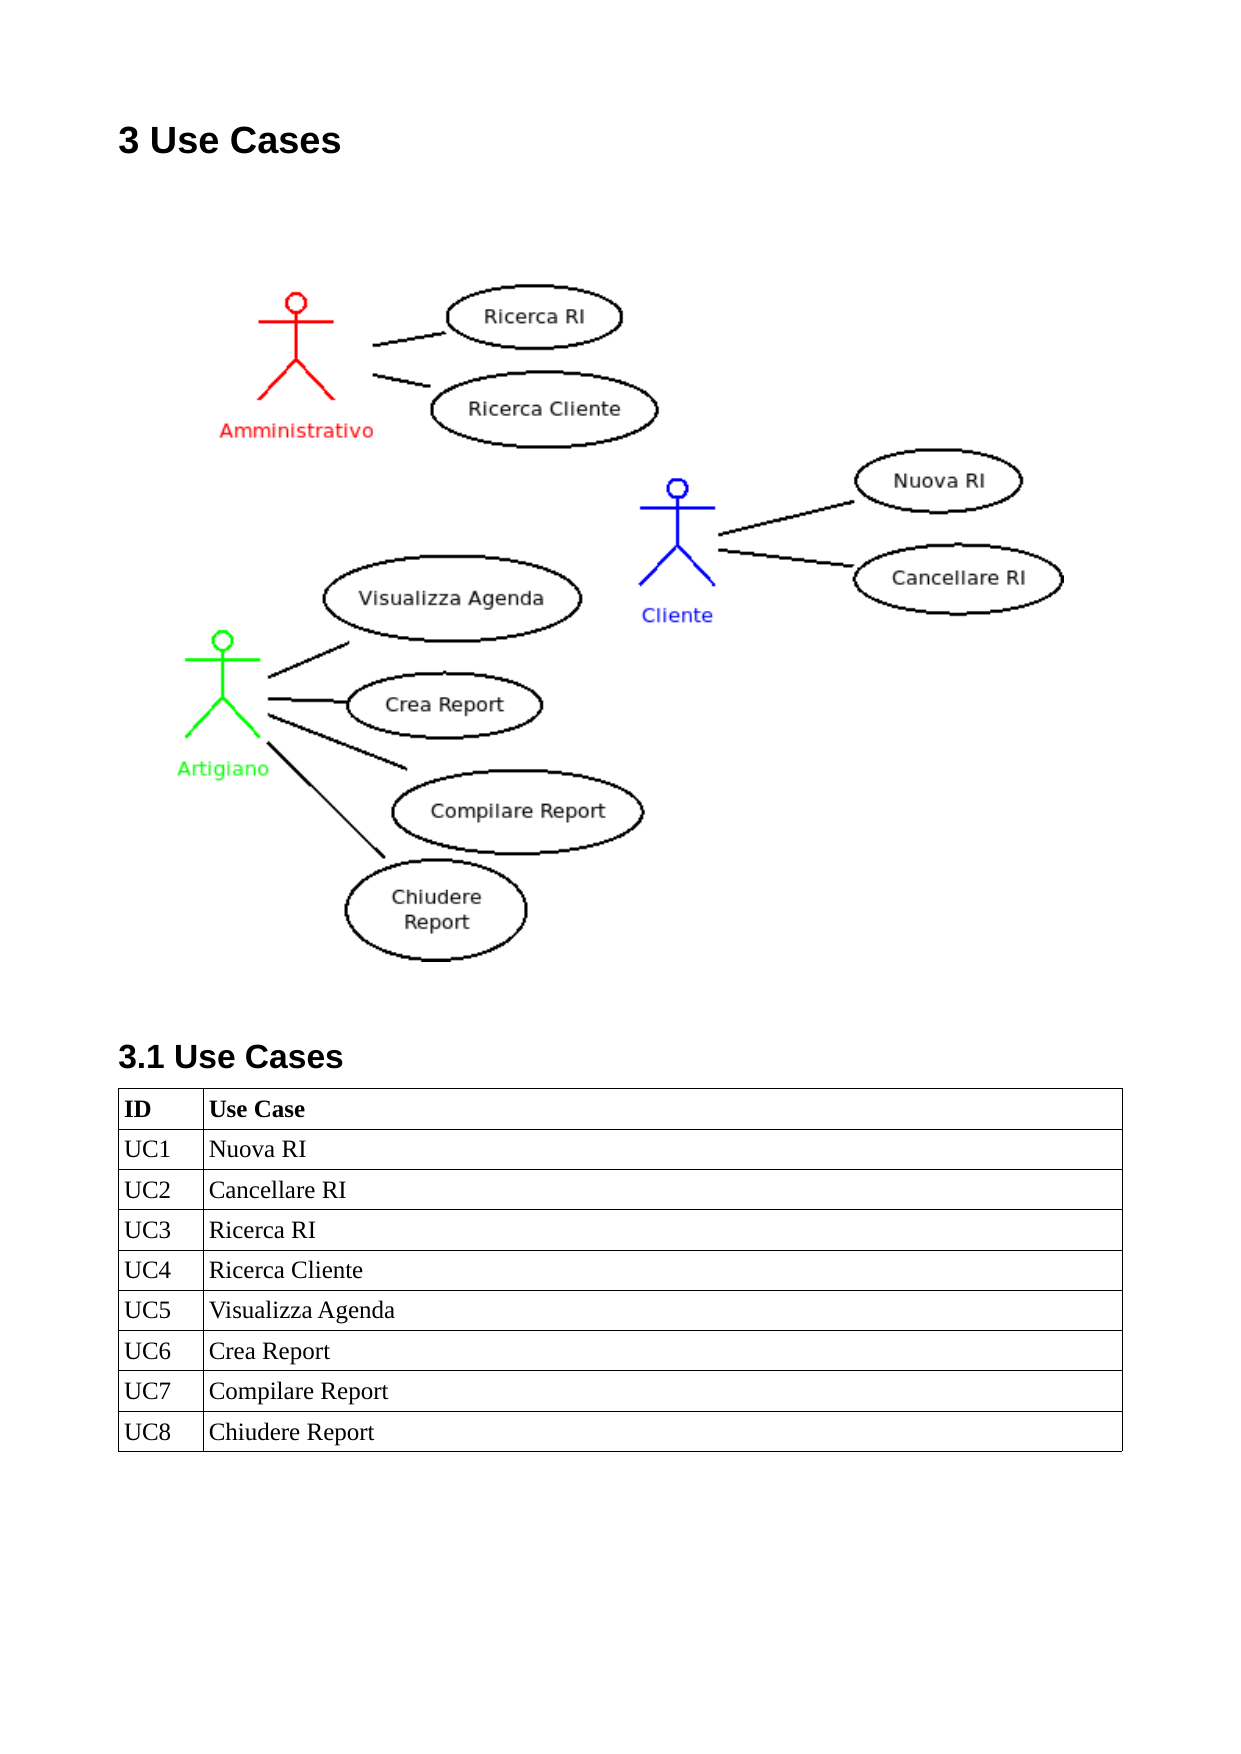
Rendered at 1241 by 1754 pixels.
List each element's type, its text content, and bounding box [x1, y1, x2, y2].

table_cell UC8 [119, 1412, 203, 1451]
table_cell UC1 [119, 1130, 203, 1169]
table_cell Ricerca Cliente [204, 1251, 1122, 1290]
table_cell Cancellare RI [204, 1170, 1122, 1209]
table_cell UC5 [119, 1291, 203, 1330]
table_cell Nuova RI [204, 1130, 1122, 1169]
table_cell UC3 [119, 1210, 203, 1249]
table_header Use Case [204, 1089, 1122, 1128]
table_cell UC6 [119, 1331, 203, 1370]
table_cell UC4 [119, 1251, 203, 1290]
subtitle 3.1 Use Cases [118, 1037, 1122, 1076]
table_header ID [119, 1089, 203, 1128]
table_cell Ricerca RI [204, 1210, 1122, 1249]
table_cell Chiudere Report [204, 1412, 1122, 1451]
table_cell Visualizza Agenda [204, 1291, 1122, 1330]
table_cell UC7 [119, 1371, 203, 1411]
table_cell Compilare Report [204, 1371, 1122, 1411]
table_cell Crea Report [204, 1331, 1122, 1370]
subtitle 3 Use Cases [118, 118, 1122, 162]
table_cell UC2 [119, 1170, 203, 1209]
picture [176, 272, 1064, 962]
